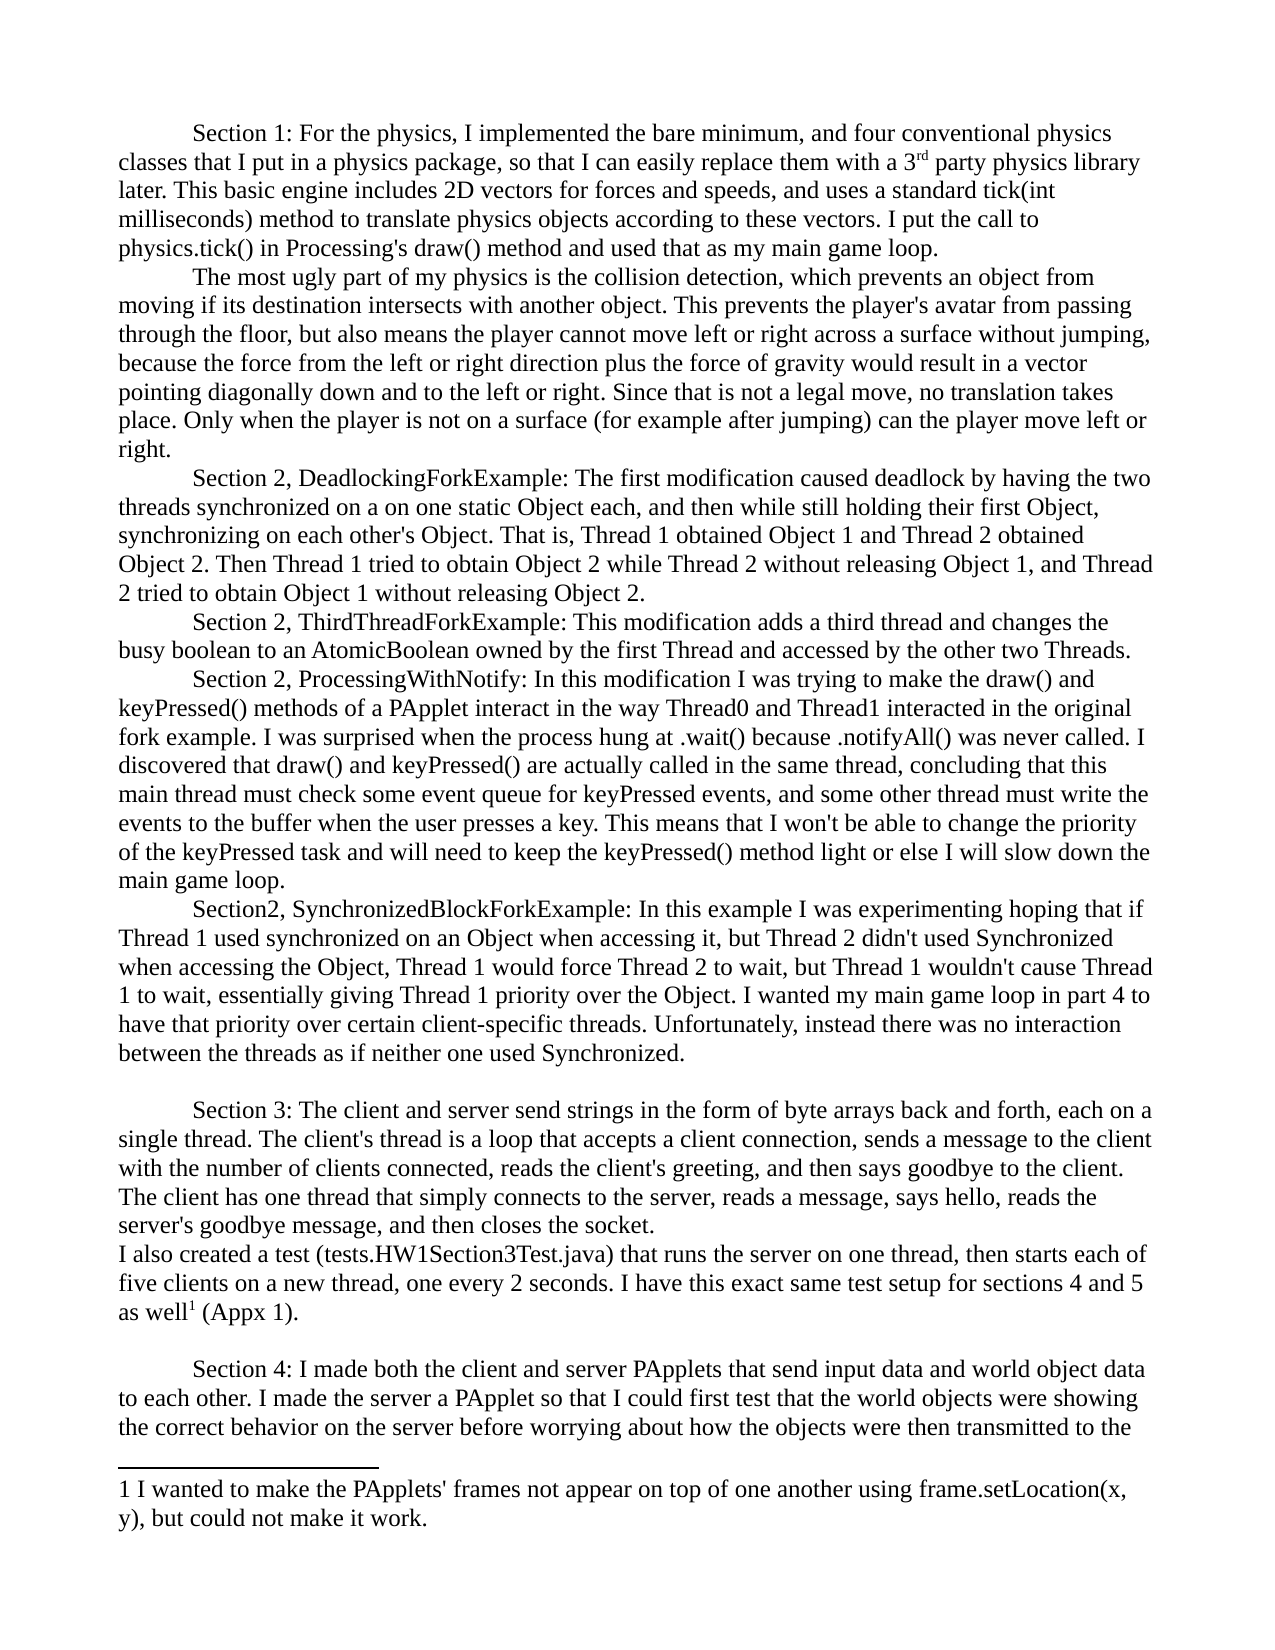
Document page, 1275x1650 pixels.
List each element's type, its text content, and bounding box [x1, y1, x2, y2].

text Section2, SynchronizedBlockForkExample: In this example I was experimenting hoping that if Thread 1 used synchronized on an Object when accessing it, but Thread 2 didn't used Synchronized when accessing the Object, Thread 1 would force Thread 2 to wait, but Thread 1 wouldn't cause Thread 1 to wait, essentially giving Thread 1 priority over the Object. I wanted my main game loop in part 4 to have that priority over certain client-specific threads. Unfortunately, instead there was no interaction between the threads as if neither one used Synchronized. [118, 894, 1157, 1067]
text I wanted to make the PApplets' frames not appear on top of one another using frame.setLocation(x, y), but could not make it work. [118, 1474, 1157, 1532]
text The most ugly part of my physics is the collision detection, which prevents an object from moving if its destination intersects with another object. This prevents the player's avatar from passing through the floor, but also means the player cannot move left or right across a surface without jumping, because the force from the left or right direction plus the force of gravity would result in a vector pointing diagonally down and to the left or right. Since that is not a legal move, no translation takes place. Only when the player is not on a surface (for example after jumping) can the player move left or right. [118, 262, 1157, 463]
text Section 2, DeadlockingForkExample: The first modification caused deadlock by having the two threads synchronized on a on one static Object each, and then while still holding their first Object, synchronizing on each other's Object. That is, Thread 1 obtained Object 1 and Thread 2 obtained Object 2. Then Thread 1 tried to obtain Object 2 while Thread 2 without releasing Object 1, and Thread 2 tried to obtain Object 1 without releasing Object 2. [118, 463, 1157, 607]
text Section 3: The client and server send strings in the form of byte arrays back and forth, each on a single thread. The client's thread is a loop that accepts a client connection, sends a message to the client with the number of clients connected, reads the client's greeting, and then says goodbye to the client. The client has one thread that simply connects to the server, reads a message, says hello, reads the server's goodbye message, and then closes the socket. [118, 1096, 1157, 1239]
text Section 2, ProcessingWithNotify: In this modification I was trying to make the draw() and keyPressed() methods of a PApplet interact in the way Thread0 and Thread1 interacted in the original fork example. I was surprised when the process hung at .wait() because .notifyAll() was never called. I discovered that draw() and keyPressed() are actually called in the same thread, concluding that this main thread must check some event queue for keyPressed events, and some other thread must write the events to the buffer when the user presses a key. This means that I won't be able to change the priority of the keyPressed task and will need to keep the keyPressed() method light or else I will slow down the main game loop. [118, 664, 1157, 894]
text Section 1: For the physics, I implemented the bare minimum, and four conventional physics classes that I put in a physics package, so that I can easily replace them with a 3rd party physics library later. This basic engine includes 2D vectors for forces and speeds, and uses a standard tick(int milliseconds) method to translate physics objects according to these vectors. I put the call to physics.tick() in Processing's draw() method and used that as my main game loop. [118, 118, 1157, 262]
text Section 2, ThirdThreadForkExample: This modification adds a third thread and changes the busy boolean to an AtomicBoolean owned by the first Thread and accessed by the other two Threads. [118, 607, 1157, 664]
text I also created a test (tests.HW1Section3Test.java) that runs the server on one thread, then starts each of five clients on a new thread, one every 2 seconds. I have this exact same test setup for sections 4 and 5 as well (Appx 1). [118, 1239, 1157, 1326]
text Section 4: I made both the client and server PApplets that send input data and world object data to each other. I made the server a PApplet so that I could first test that the world objects were showing the correct behavior on the server before worrying about how the objects were then transmitted to the [118, 1354, 1157, 1441]
